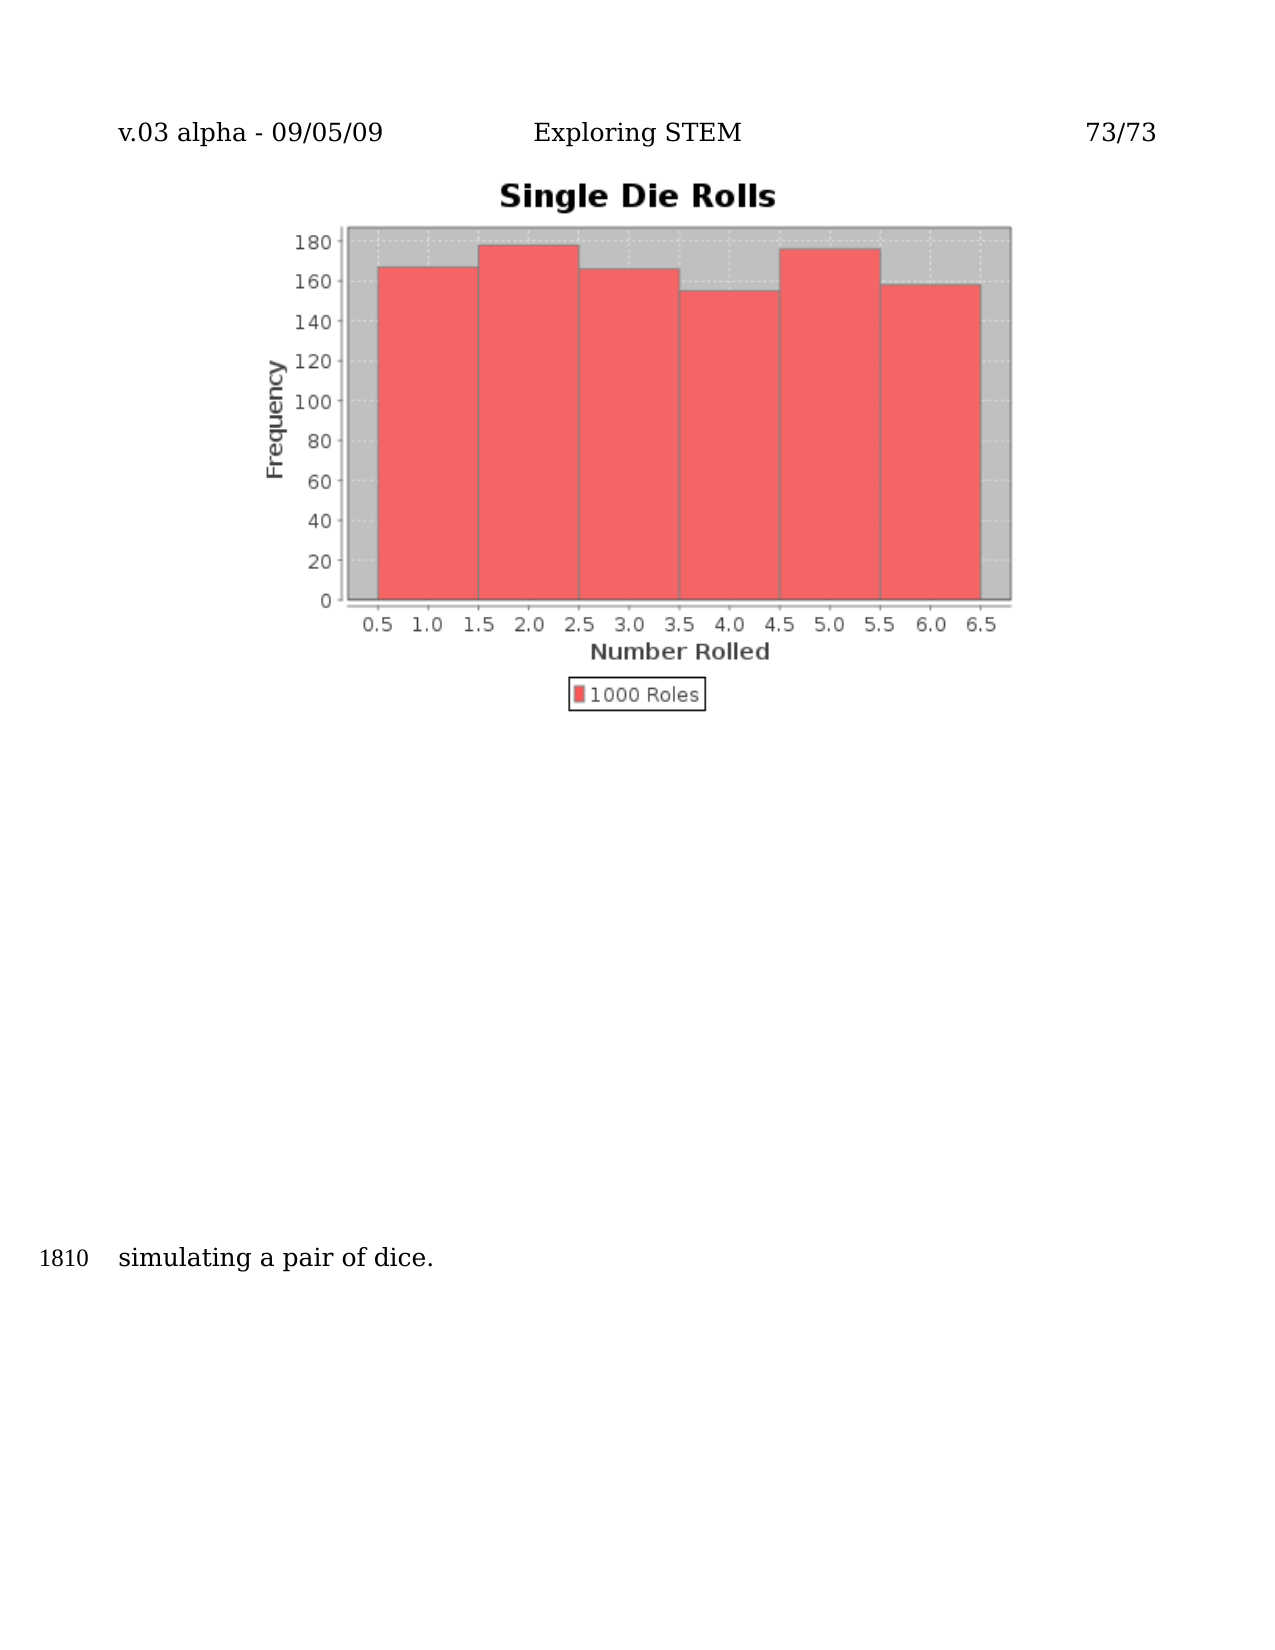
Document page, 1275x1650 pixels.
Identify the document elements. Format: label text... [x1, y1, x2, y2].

picture [245, 176, 1030, 713]
text simulating a pair of dice. [118, 1243, 1157, 1272]
